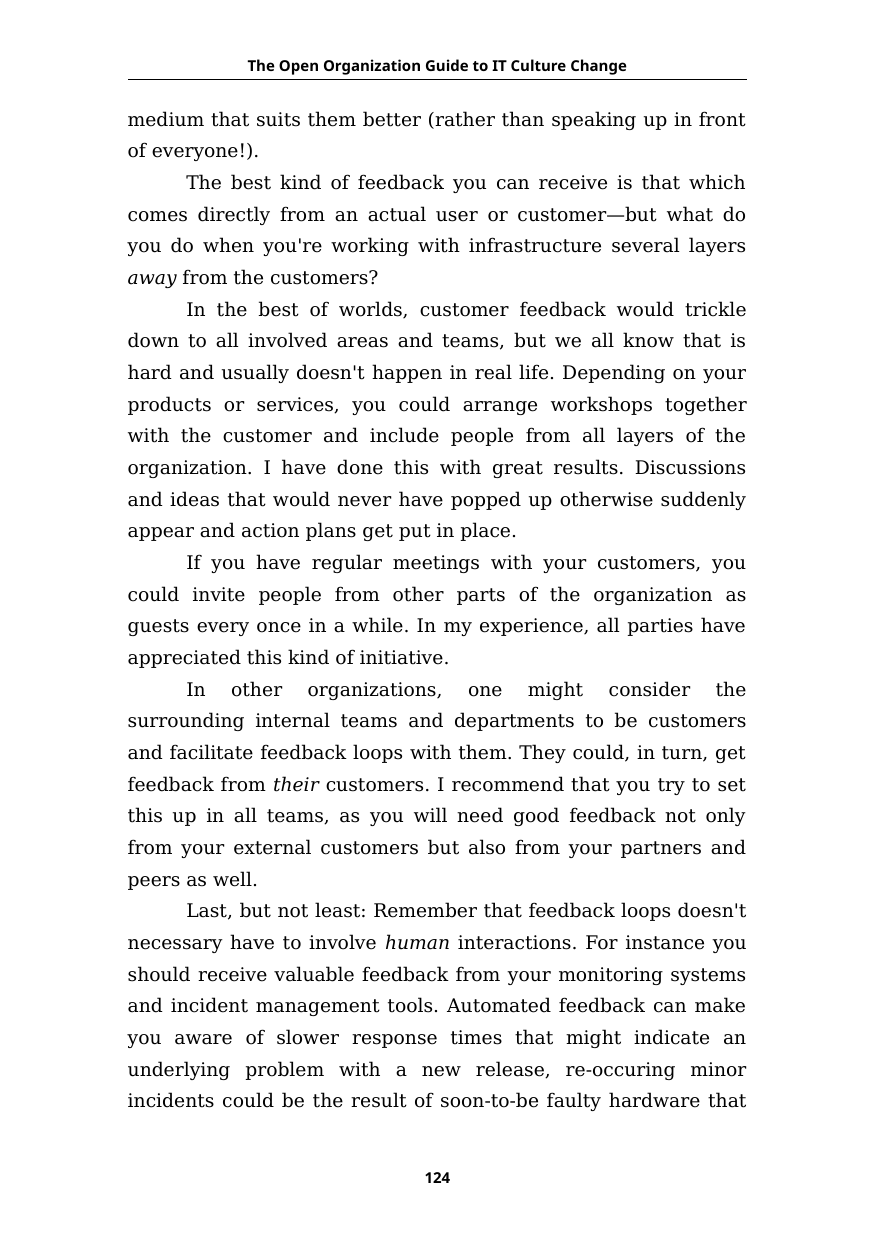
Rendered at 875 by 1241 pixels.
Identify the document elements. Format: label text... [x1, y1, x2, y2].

text The best kind of feedback you can receive is that which comes directly from an actual user or customer—but what do you do when you're working with infrastructure several layers away from the customers? [127, 172, 747, 289]
text Last, but not least: Remember that feedback loops doesn't necessary have to involve human interactions. For instance you should receive valuable feedback from your monitoring systems and incident management tools. Automated feedback can make you aware of slower response times that might indicate an underlying problem with a new release, re-occuring minor incidents could be the result of soon-to-be faulty hardware that [127, 900, 747, 1112]
text In the best of worlds, customer feedback would trickle down to all involved areas and teams, but we all know that is hard and usually doesn't happen in real life. Depending on your products or services, you could arrange workshops together with the customer and include people from all layers of the organization. I have done this with great results. Discussions and ideas that would never have popped up otherwise suddenly appear and action plans get put in place. [127, 299, 747, 542]
text medium that suits them better (rather than speaking up in front of everyone!). [127, 109, 747, 162]
text If you have regular meetings with your customers, you could invite people from other parts of the organization as guests every once in a while. In my experience, all parties have appreciated this kind of initiative. [127, 552, 747, 669]
text In other organizations, one might consider the surrounding internal teams and departments to be customers and facilitate feedback loops with them. They could, in turn, get feedback from their customers. I recommend that you try to set this up in all teams, as you will need good feedback not only from your external customers but also from your partners and peers as well. [127, 679, 747, 891]
